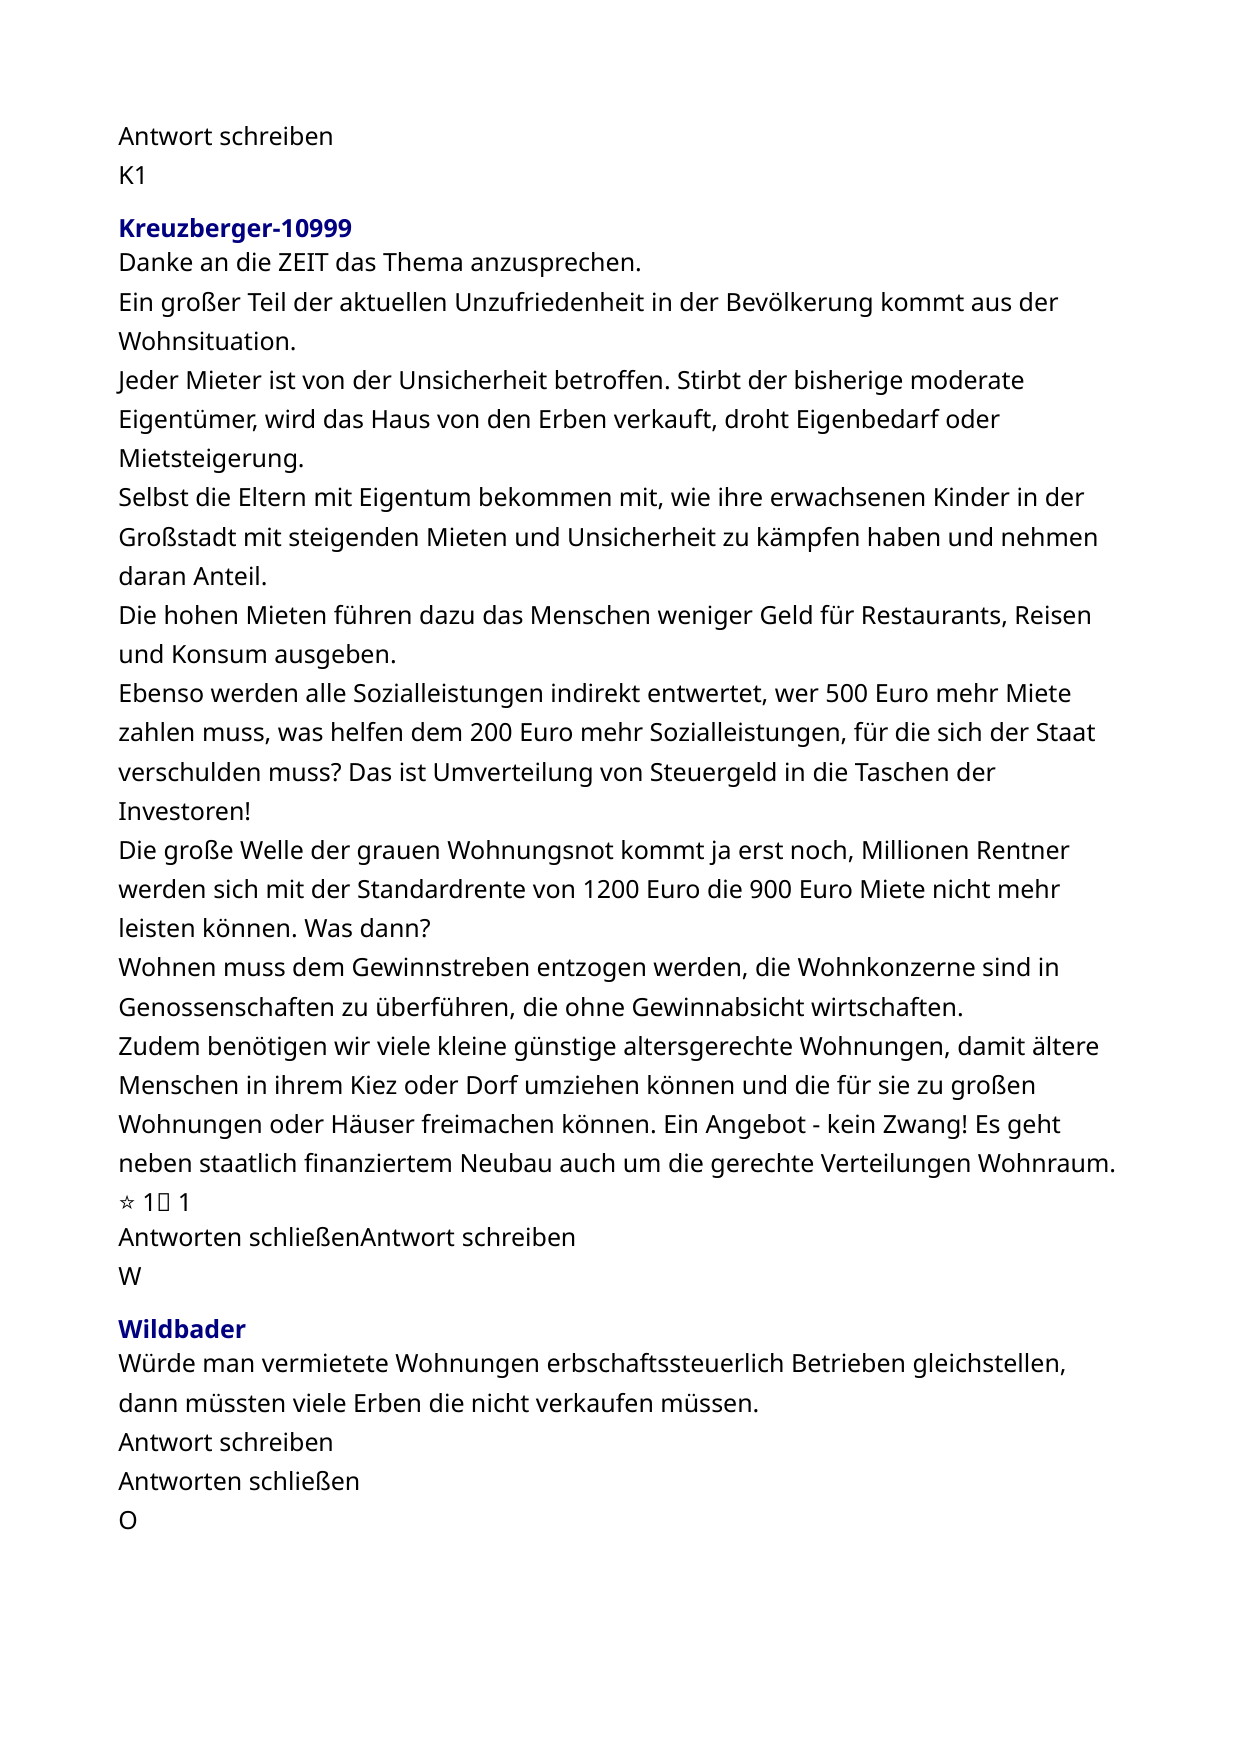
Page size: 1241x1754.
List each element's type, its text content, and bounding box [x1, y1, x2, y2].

text Ein großer Teil der aktuellen Unzufriedenheit in der Bevölkerung kommt aus der Wohnsituation. [118, 284, 1122, 357]
text Antworten schließenAntwort schreiben [118, 1219, 1122, 1253]
text Antwort schreiben [118, 1424, 1122, 1458]
text ⭐️ 1🤨 1 [118, 1185, 1122, 1219]
text K1 [118, 157, 1122, 191]
text Ebenso werden alle Sozialleistungen indirekt entwertet, wer 500 Euro mehr Miete zahlen muss, was helfen dem 200 Euro mehr Sozialleistungen, für die sich der Staat verschulden muss? Das ist Umverteilung von Steuergeld in die Taschen der Investoren! [118, 676, 1122, 827]
text Wohnen muss dem Gewinnstreben entzogen werden, die Wohnkonzerne sind in Genossenschaften zu überführen, die ohne Gewinnabsicht wirtschaften. [118, 950, 1122, 1023]
text Antworten schließen [118, 1464, 1122, 1498]
subtitle Kreuzberger-10999 [118, 211, 1122, 245]
text Zudem benötigen wir viele kleine günstige altersgerechte Wohnungen, damit ältere Menschen in ihrem Kiez oder Dorf umziehen können und die für sie zu großen Wohnungen oder Häuser freimachen können. Ein Angebot - kein Zwang! Es geht neben staatlich finanziertem Neubau auch um die gerechte Verteilungen Wohnraum. [118, 1028, 1122, 1180]
text Die hohen Mieten führen dazu das Menschen weniger Geld für Restaurants, Reisen und Konsum ausgeben. [118, 598, 1122, 671]
text Würde man vermietete Wohnungen erbschaftssteuerlich Betrieben gleichstellen, dann müssten viele Erben die nicht verkaufen müssen. [118, 1346, 1122, 1419]
text Die große Welle der grauen Wohnungsnot kommt ja erst noch, Millionen Rentner werden sich mit der Standardrente von 1200 Euro die 900 Euro Miete nicht mehr leisten können. Was dann? [118, 833, 1122, 945]
text Selbst die Eltern mit Eigentum bekommen mit, wie ihre erwachsenen Kinder in der Großstadt mit steigenden Mieten und Unsicherheit zu kämpfen haben und nehmen daran Anteil. [118, 480, 1122, 592]
text W [118, 1258, 1122, 1292]
text O [118, 1503, 1122, 1537]
subtitle Wildbader [118, 1312, 1122, 1346]
text Danke an die ZEIT das Thema anzusprechen. [118, 245, 1122, 279]
text Jeder Mieter ist von der Unsicherheit betroffen. Stirbt der bisherige moderate Eigentümer, wird das Haus von den Erben verkauft, droht Eigenbedarf oder Mietsteigerung. [118, 363, 1122, 475]
text Antwort schreiben [118, 118, 1122, 152]
